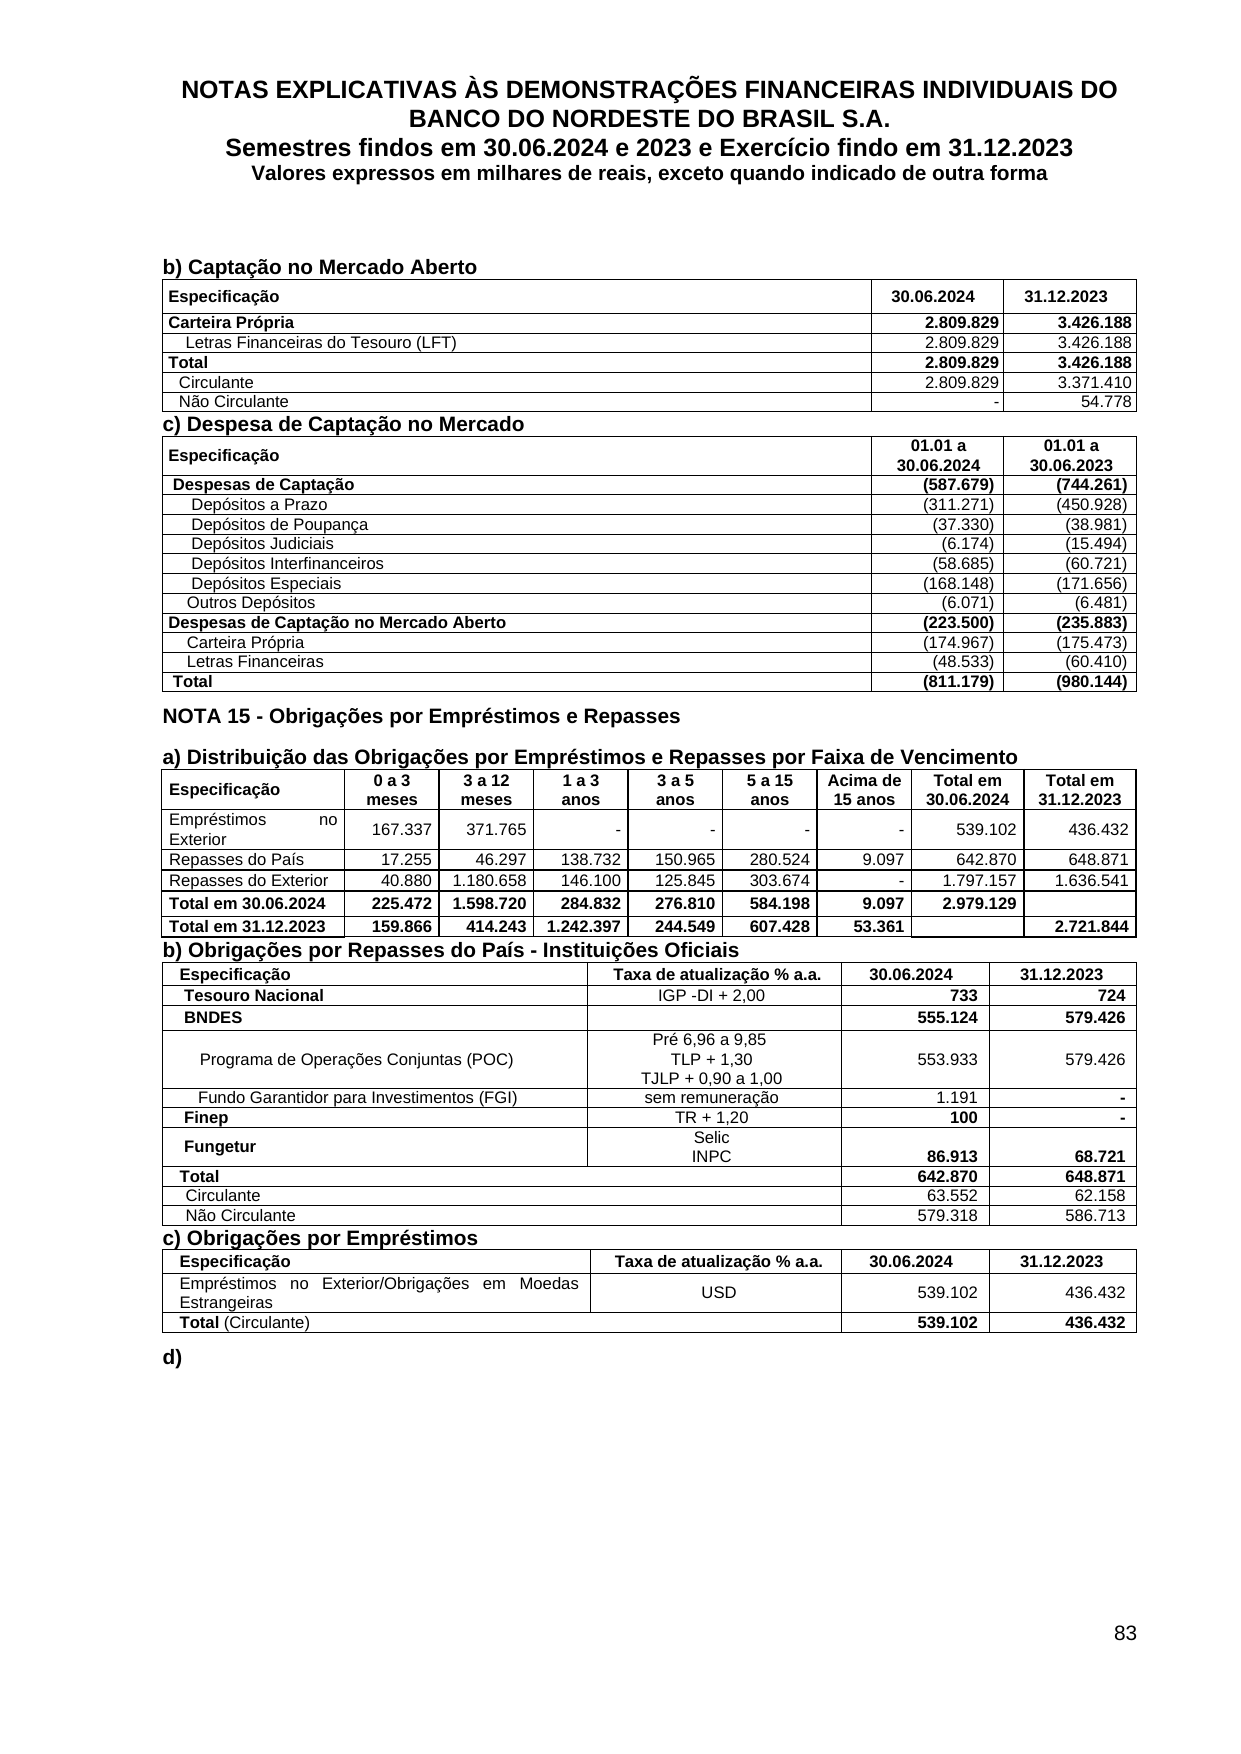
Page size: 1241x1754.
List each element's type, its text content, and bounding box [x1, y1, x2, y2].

table_cell (37.330) [872, 515, 1003, 534]
table_cell 642.870 [842, 1167, 989, 1186]
table_cell [588, 1006, 841, 1029]
table_cell 579.426 [990, 1031, 1136, 1088]
table_header 30.06.2024 [842, 963, 989, 985]
table_cell (6.071) [872, 594, 1003, 612]
table_cell Letras Financeiras [163, 653, 871, 671]
table_cell 284.832 [534, 892, 627, 916]
table_cell 54.778 [1004, 393, 1136, 411]
table_cell Empréstimos no Exterior/Obrigações em Moedas Estrangeiras [163, 1274, 590, 1312]
table_cell Repasses do País [162, 850, 344, 869]
table_cell Despesas de Captação no Mercado Aberto [163, 614, 871, 632]
table_cell (980.144) [1004, 673, 1136, 691]
table_cell Total em 30.06.2024 [162, 892, 344, 916]
table_cell (744.261) [1004, 476, 1136, 494]
table_cell (174.967) [872, 633, 1003, 652]
table_cell Total (Circulante) [163, 1313, 841, 1332]
table_cell 2.721.844 [1025, 917, 1135, 936]
table_header 30.06.2024 [842, 1250, 989, 1273]
table_cell 3.426.188 [1004, 353, 1136, 372]
table_cell 68.721 [990, 1128, 1136, 1166]
subtitle NOTA 15 - Obrigações por Empréstimos e Repasses [162, 704, 1137, 728]
table_cell 17.255 [345, 850, 438, 869]
table_cell 150.965 [629, 850, 722, 869]
table_header Especificação [162, 770, 344, 809]
table_cell (311.271) [872, 495, 1003, 514]
table_cell 138.732 [534, 850, 627, 869]
table_cell Não Circulante [163, 1206, 841, 1225]
table_header Total em 30.06.2024 [912, 770, 1023, 809]
table_header 30.06.2024 [872, 280, 1003, 313]
table_cell 225.472 [345, 892, 438, 916]
table_cell 1.598.720 [440, 892, 533, 916]
table_cell 733 [842, 986, 989, 1005]
table_header 1 a 3 anos [534, 770, 627, 809]
table_cell (235.883) [1004, 614, 1136, 632]
table_cell 1.797.157 [912, 871, 1023, 890]
table_cell 648.871 [1025, 850, 1135, 869]
table_header Taxa de atualização % a.a. [591, 1250, 841, 1273]
table_cell 579.318 [842, 1206, 989, 1225]
table_cell 414.243 [440, 917, 533, 936]
table_cell 46.297 [440, 850, 533, 869]
table_cell Carteira Própria [163, 633, 871, 652]
table_cell 40.880 [345, 871, 438, 890]
table_cell Empréstimos no Exterior [162, 810, 344, 848]
table_header 3 a 12 meses [440, 770, 533, 809]
table_cell 9.097 [818, 850, 911, 869]
table_cell (175.473) [1004, 633, 1136, 652]
table_header Especificação [163, 437, 871, 474]
table_cell 607.428 [723, 917, 816, 936]
table_cell IGP -DI + 2,00 [588, 986, 841, 1005]
table_cell 555.124 [842, 1006, 989, 1029]
table_cell sem remuneração [588, 1089, 841, 1107]
table_cell 86.913 [842, 1128, 989, 1166]
table_cell 9.097 [818, 892, 911, 916]
table_cell 2.809.829 [872, 373, 1003, 392]
table_cell 62.158 [990, 1187, 1136, 1205]
table_cell 2.809.829 [872, 314, 1003, 332]
table_cell TR + 1,20 [588, 1108, 841, 1127]
table_cell Programa de Operações Conjuntas (POC) [163, 1031, 587, 1088]
table_cell 280.524 [723, 850, 816, 869]
table_header Total em 31.12.2023 [1025, 770, 1135, 809]
table_cell Tesouro Nacional [163, 986, 587, 1005]
table_cell Fundo Garantidor para Investimentos (FGI) [163, 1089, 587, 1107]
table_cell Carteira Própria [163, 314, 871, 332]
list Despesa de Captação no Mercado [162, 412, 1137, 436]
table_cell USD [591, 1274, 841, 1312]
table_cell 167.337 [345, 810, 438, 848]
table_cell 642.870 [912, 850, 1023, 869]
table_cell Outros Depósitos [163, 594, 871, 612]
table_cell 539.102 [842, 1313, 989, 1332]
table_header 01.01 a 30.06.2023 [1004, 437, 1136, 474]
table_cell - [629, 810, 722, 848]
table_cell 579.426 [990, 1006, 1136, 1029]
table_cell (6.174) [872, 535, 1003, 553]
table_cell - [990, 1089, 1136, 1107]
table_cell 586.713 [990, 1206, 1136, 1225]
table_cell (38.981) [1004, 515, 1136, 534]
table_cell Depósitos de Poupança [163, 515, 871, 534]
table_cell Não Circulante [163, 393, 871, 411]
table_header Especificação [163, 1250, 590, 1273]
table_cell - [872, 393, 1003, 411]
table_header 3 a 5 anos [629, 770, 722, 809]
table_cell 2.809.829 [872, 353, 1003, 372]
table_header Especificação [163, 963, 587, 985]
table_cell BNDES [163, 1006, 587, 1029]
table_cell (587.679) [872, 476, 1003, 494]
table_cell Depósitos a Prazo [163, 495, 871, 514]
table_cell Total [163, 1167, 841, 1186]
table_cell 648.871 [990, 1167, 1136, 1186]
table_cell Fungetur [163, 1128, 587, 1166]
table_header Taxa de atualização % a.a. [588, 963, 841, 985]
table_cell - [818, 810, 911, 848]
table_cell (223.500) [872, 614, 1003, 632]
table_cell 436.432 [1025, 810, 1135, 848]
table_cell 146.100 [534, 871, 627, 890]
table_cell 1.180.658 [440, 871, 533, 890]
table_cell Despesas de Captação [163, 476, 871, 494]
table_cell 3.371.410 [1004, 373, 1136, 392]
table_header 31.12.2023 [990, 963, 1136, 985]
table_cell - [723, 810, 816, 848]
table_cell 539.102 [912, 810, 1023, 848]
table_cell Letras Financeiras do Tesouro (LFT) [163, 334, 871, 352]
table_cell 553.933 [842, 1031, 989, 1088]
table_header 5 a 15 anos [723, 770, 816, 809]
table_header Especificação [163, 280, 871, 313]
table_header 31.12.2023 [1004, 280, 1136, 313]
table_cell Repasses do Exterior [162, 871, 344, 890]
table_cell 371.765 [440, 810, 533, 848]
table_cell Finep [163, 1108, 587, 1127]
table_cell 2.809.829 [872, 334, 1003, 352]
table_cell 1.636.541 [1025, 871, 1135, 890]
table_cell (811.179) [872, 673, 1003, 691]
table_cell 539.102 [842, 1274, 989, 1312]
table_header 31.12.2023 [990, 1250, 1136, 1273]
table_header Acima de 15 anos [818, 770, 911, 809]
table_cell - [990, 1108, 1136, 1127]
table_cell Pré 6,96 a 9,85 TLP + 1,30 TJLP + 0,90 a 1,00 [588, 1031, 841, 1088]
table_header 0 a 3 meses [345, 770, 438, 809]
table_cell (450.928) [1004, 495, 1136, 514]
table_cell (60.410) [1004, 653, 1136, 671]
table_cell 100 [842, 1108, 989, 1127]
list Distribuição das Obrigações por Empréstimos e Repasses por Faixa de Vencimento [162, 745, 1137, 769]
table_cell 1.191 [842, 1089, 989, 1107]
table_cell 276.810 [629, 892, 722, 916]
table_cell 63.552 [842, 1187, 989, 1205]
table_cell - [534, 810, 627, 848]
table_cell Selic INPC [588, 1128, 841, 1166]
table_cell (6.481) [1004, 594, 1136, 612]
table_cell 3.426.188 [1004, 314, 1136, 332]
table_cell 436.432 [990, 1313, 1136, 1332]
table_header 01.01 a 30.06.2024 [872, 437, 1003, 474]
table_cell Depósitos Interfinanceiros [163, 554, 871, 573]
table_cell (60.721) [1004, 554, 1136, 573]
table_cell (15.494) [1004, 535, 1136, 553]
table_cell 303.674 [723, 871, 816, 890]
table_cell [912, 917, 1023, 936]
table_cell Circulante [163, 373, 871, 392]
table_cell 125.845 [629, 871, 722, 890]
table_cell - [818, 871, 911, 890]
list Obrigações por Repasses do País - Instituições Oficiais [162, 938, 1137, 962]
table_cell 2.979.129 [912, 892, 1023, 916]
table_cell Depósitos Especiais [163, 574, 871, 593]
table_cell 724 [990, 986, 1136, 1005]
list Obrigações por Empréstimos [162, 1226, 1137, 1249]
table_cell 1.242.397 [534, 917, 627, 936]
table_cell Total em 31.12.2023 [162, 917, 344, 936]
table_cell 436.432 [990, 1274, 1136, 1312]
table_cell [1025, 892, 1135, 916]
table_cell 53.361 [818, 917, 911, 936]
table_cell Total [163, 673, 871, 691]
table_cell Total [163, 353, 871, 372]
table_cell (48.533) [872, 653, 1003, 671]
list Captação no Mercado Aberto [162, 255, 1137, 279]
table_cell Circulante [163, 1187, 841, 1205]
table_cell 3.426.188 [1004, 334, 1136, 352]
table_cell 159.866 [345, 917, 438, 936]
table_cell 584.198 [723, 892, 816, 916]
table_cell 244.549 [629, 917, 722, 936]
table_cell (168.148) [872, 574, 1003, 593]
table_cell Depósitos Judiciais [163, 535, 871, 553]
table_cell (171.656) [1004, 574, 1136, 593]
table_cell (58.685) [872, 554, 1003, 573]
